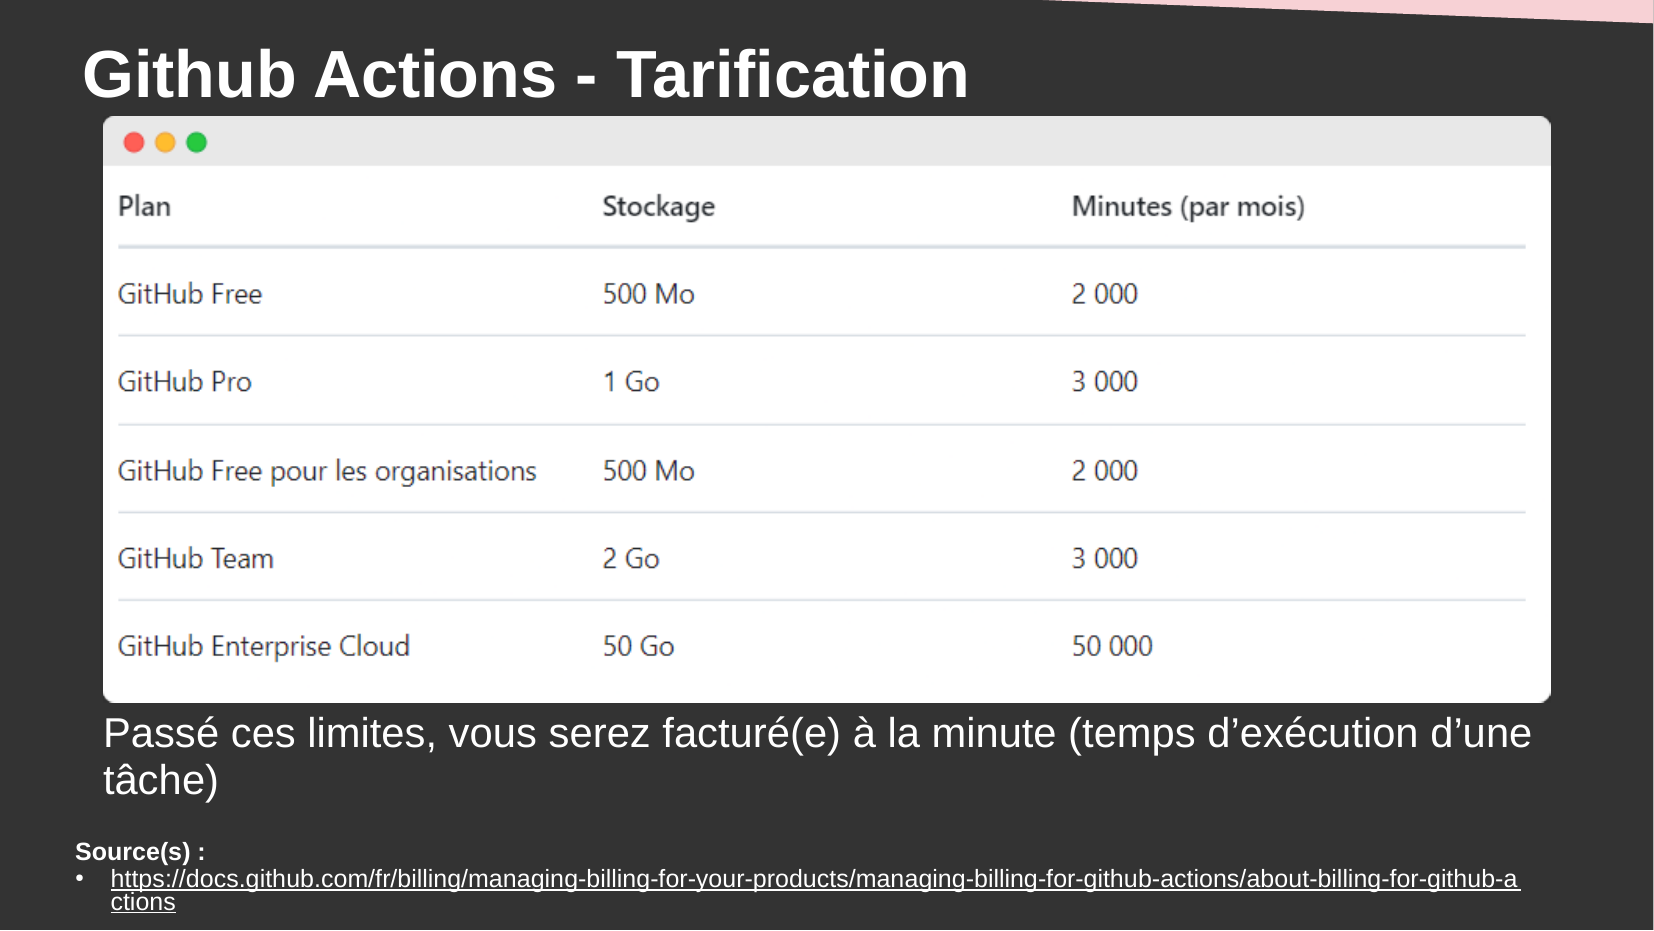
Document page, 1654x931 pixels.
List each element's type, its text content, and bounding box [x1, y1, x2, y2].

picture [103, 116, 1551, 703]
text_box [1042, 0, 1654, 24]
text_box Source(s) : https://docs.github.com/fr/billing/managing-billing-for-your-products/managing-billing-for-github-actions/about-billing-for-github-actions [60, 791, 1546, 901]
title Github Actions - Tarification [82, 37, 1123, 119]
text_box Passé ces limites, vous serez facturé(e) à la minute (temps d’exécution d’une tâche) [88, 702, 1589, 811]
